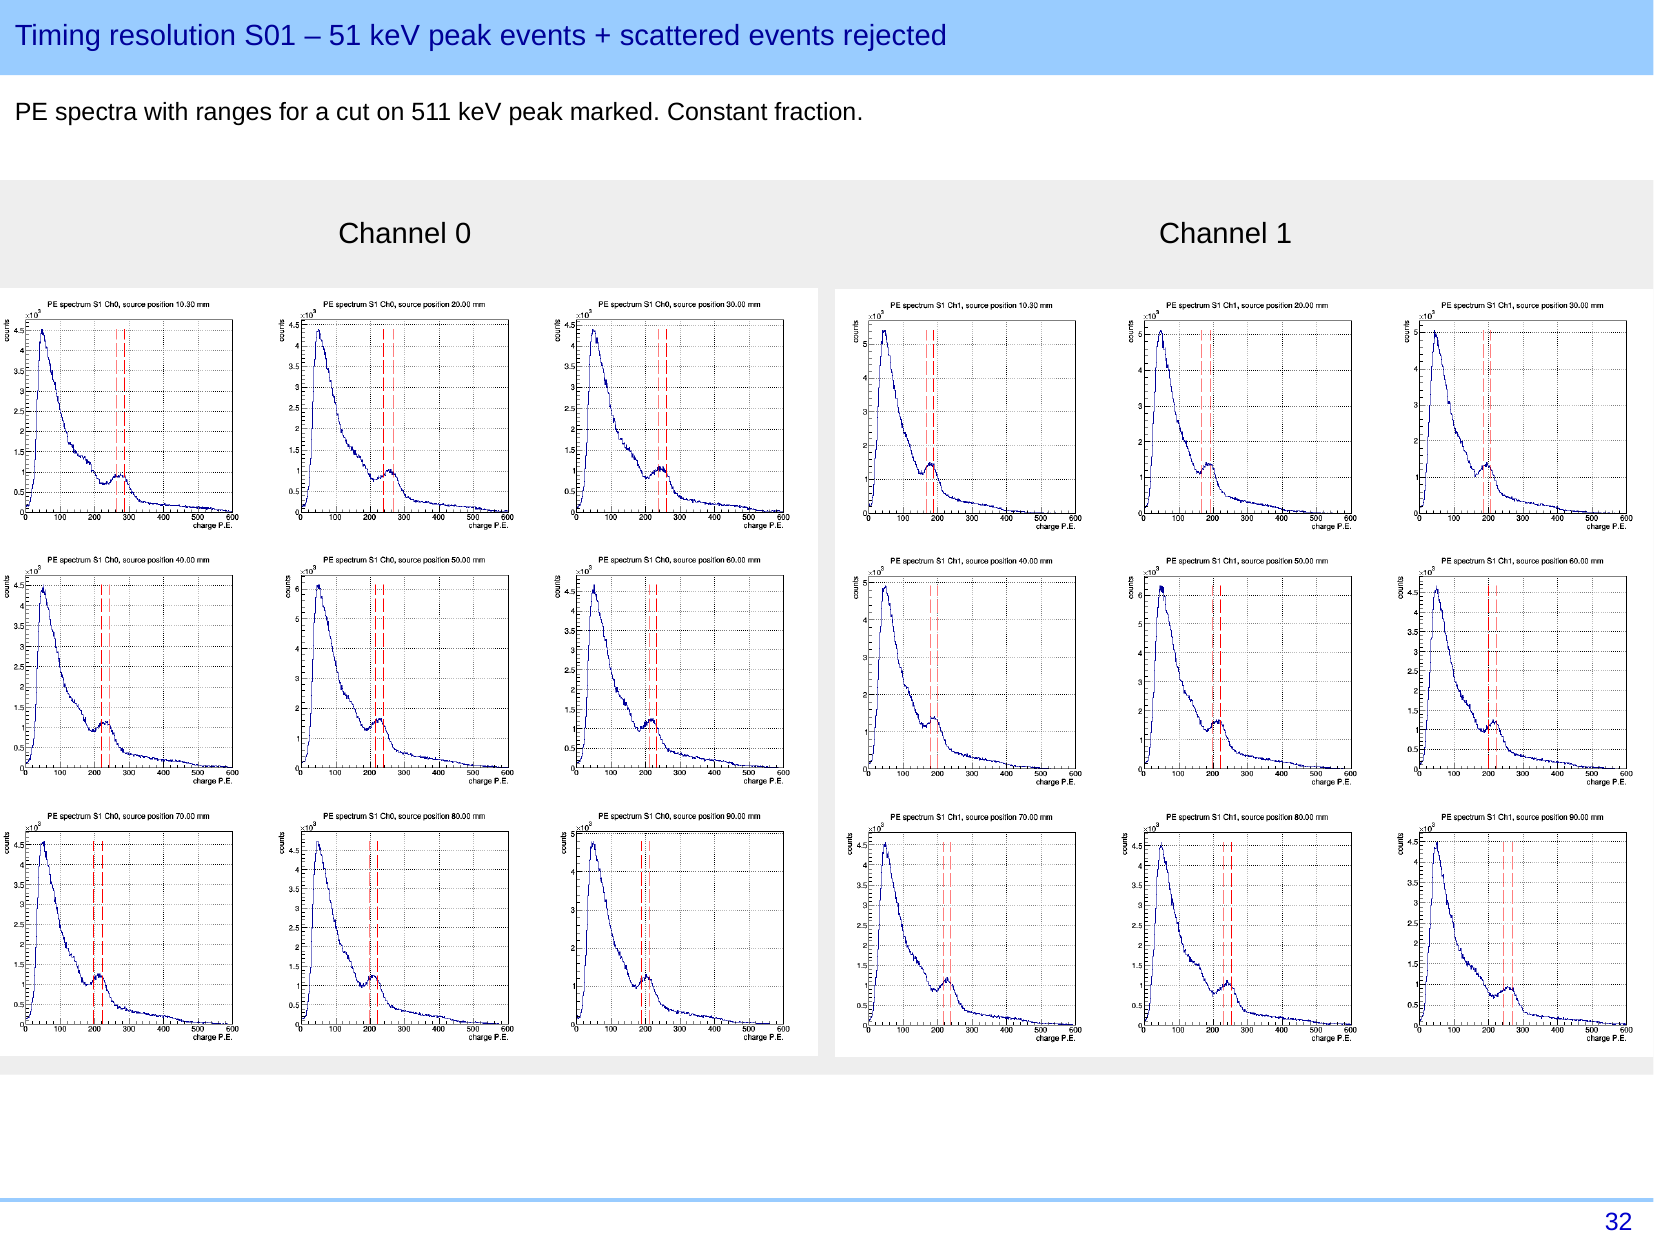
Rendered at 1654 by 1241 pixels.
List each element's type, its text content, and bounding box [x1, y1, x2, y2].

text_box PE spectra with ranges for a cut on 511 keV peak marked. Constant fraction. [0, 90, 1201, 134]
picture [0, 288, 818, 1056]
text_box [1590, 1200, 1654, 1241]
picture [835, 289, 1654, 1057]
text_box Timing resolution S01 – 51 keV peak events + scattered events rejected [0, 11, 1096, 60]
text_box Channel 1 [820, 210, 1631, 258]
text_box [0, 0, 1654, 76]
text_box Channel 0 [0, 210, 811, 258]
text_box [0, 180, 1654, 1075]
